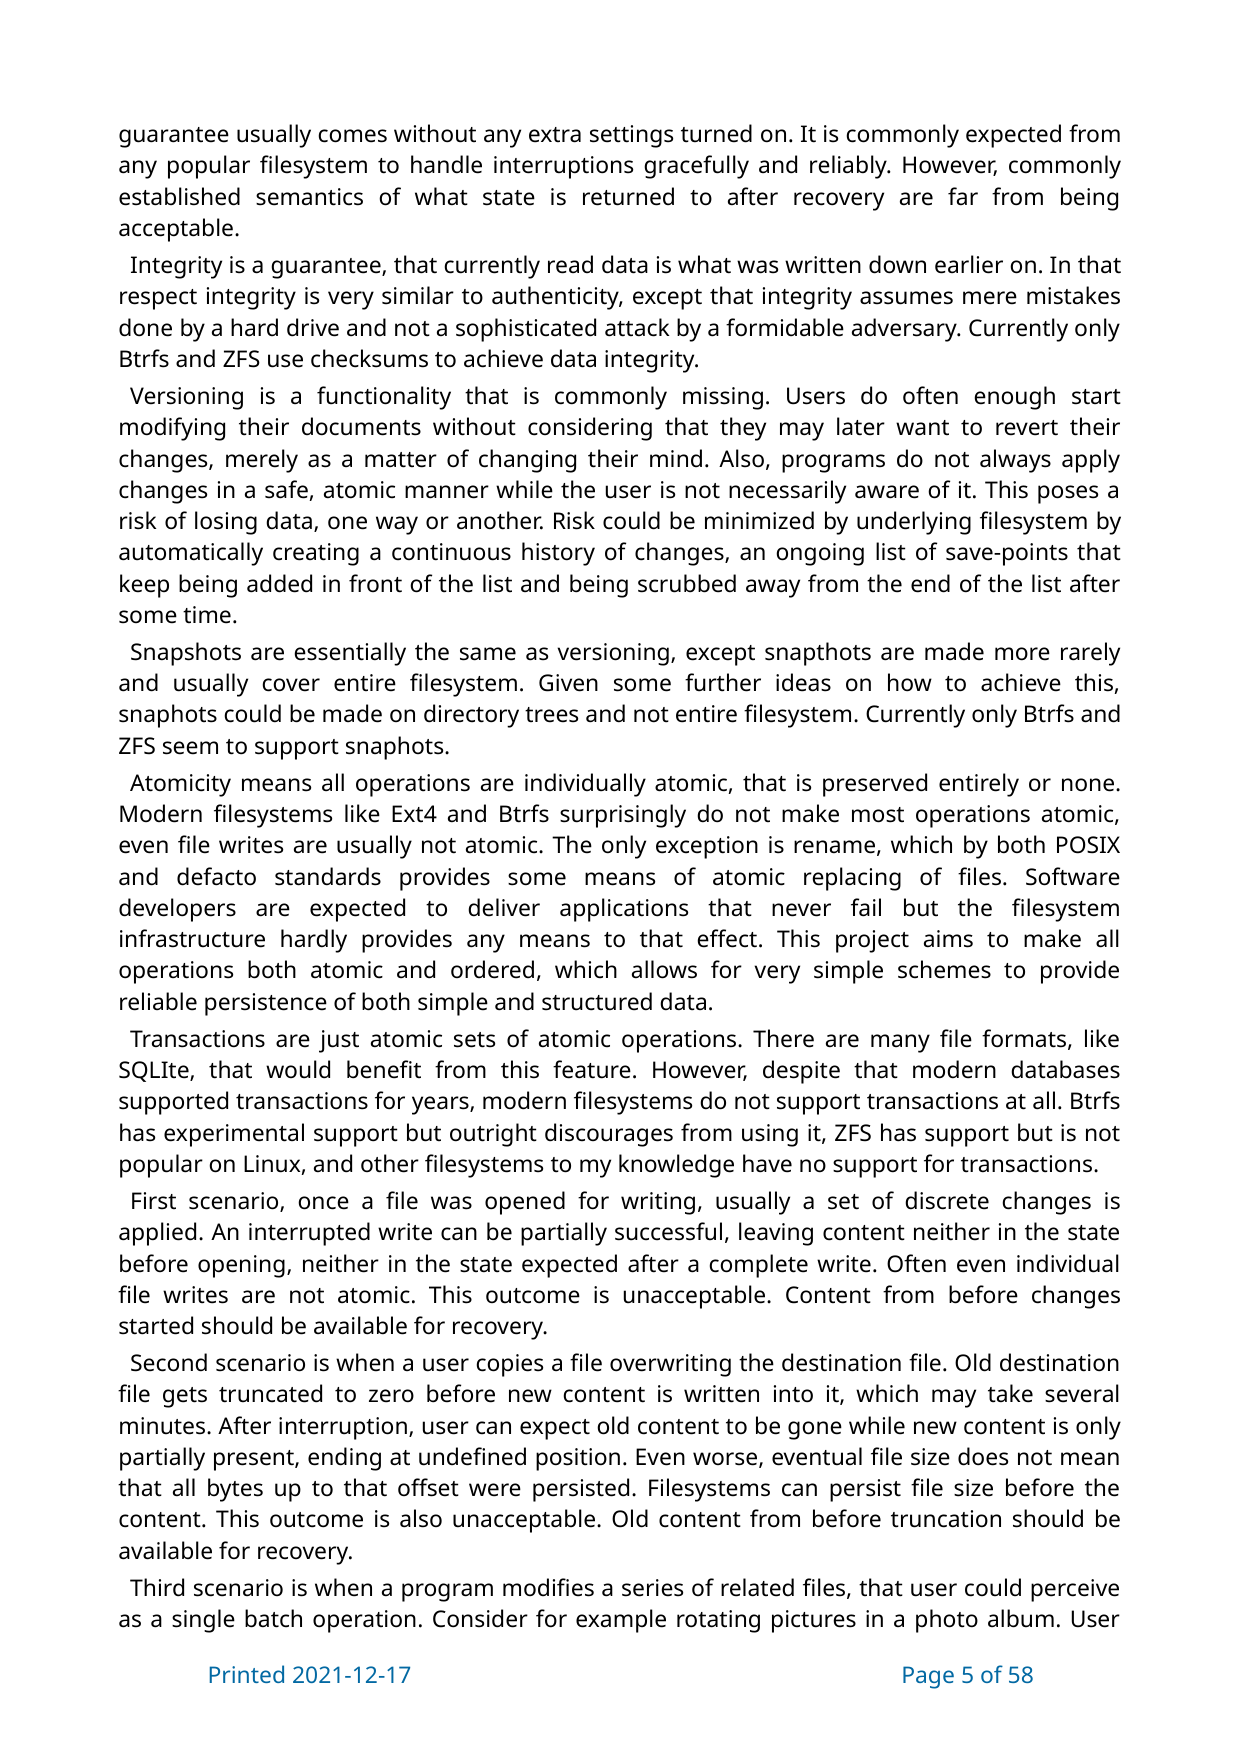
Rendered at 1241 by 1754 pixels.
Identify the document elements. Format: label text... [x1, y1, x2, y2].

text Third scenario is when a program modifies a series of related files, that user could perceive as a single batch operation. Consider for example rotating pictures in a photo album. User [118, 1572, 1122, 1634]
text Second scenario is when a user copies a file overwriting the destination file. Old destination file gets truncated to zero before new content is written into it, which may take several minutes. After interruption, user can expect old content to be gone while new content is only partially present, ending at undefined position. Even worse, eventual file size does not mean that all bytes up to that offset were persisted. Filesystems can persist file size before the content. This outcome is also unacceptable. Old content from before truncation should be available for recovery. [118, 1347, 1122, 1566]
text First scenario, once a file was opened for writing, usually a set of discrete changes is applied. An interrupted write can be partially successful, leaving content neither in the state before opening, neither in the state expected after a complete write. Often even individual file writes are not atomic. This outcome is unacceptable. Content from before changes started should be available for recovery. [118, 1185, 1122, 1341]
text guarantee usually comes without any extra settings turned on. It is commonly expected from any popular filesystem to handle interruptions gracefully and reliably. However, commonly established semantics of what state is returned to after recovery are far from being acceptable. [118, 118, 1122, 243]
text Snapshots are essentially the same as versioning, except snapthots are made more rarely and usually cover entire filesystem. Given some further ideas on how to achieve this, snaphots could be made on directory trees and not entire filesystem. Currently only Btrfs and ZFS seem to support snaphots. [118, 636, 1122, 761]
text Transactions are just atomic sets of atomic operations. There are many file formats, like SQLIte, that would benefit from this feature. However, despite that modern databases supported transactions for years, modern filesystems do not support transactions at all. Btrfs has experimental support but outright discourages from using it, ZFS has support but is not popular on Linux, and other filesystems to my knowledge have no support for transactions. [118, 1023, 1122, 1179]
text Integrity is a guarantee, that currently read data is what was written down earlier on. In that respect integrity is very similar to authenticity, except that integrity assumes mere mistakes done by a hard drive and not a sophisticated attack by a formidable adversary. Currently only Btrfs and ZFS use checksums to achieve data integrity. [118, 249, 1122, 374]
text Atomicity means all operations are individually atomic, that is preserved entirely or none. Modern filesystems like Ext4 and Btrfs surprisingly do not make most operations atomic, even file writes are usually not atomic. The only exception is rename, which by both POSIX and defacto standards provides some means of atomic replacing of files. Software developers are expected to deliver applications that never fail but the filesystem infrastructure hardly provides any means to that effect. This project aims to make all operations both atomic and ordered, which allows for very simple schemes to provide reliable persistence of both simple and structured data. [118, 767, 1122, 1017]
text Versioning is a functionality that is commonly missing. Users do often enough start modifying their documents without considering that they may later want to revert their changes, merely as a matter of changing their mind. Also, programs do not always apply changes in a safe, atomic manner while the user is not necessarily aware of it. This poses a risk of losing data, one way or another. Risk could be minimized by underlying filesystem by automatically creating a continuous history of changes, an ongoing list of save-points that keep being added in front of the list and being scrubbed away from the end of the list after some time. [118, 380, 1122, 630]
